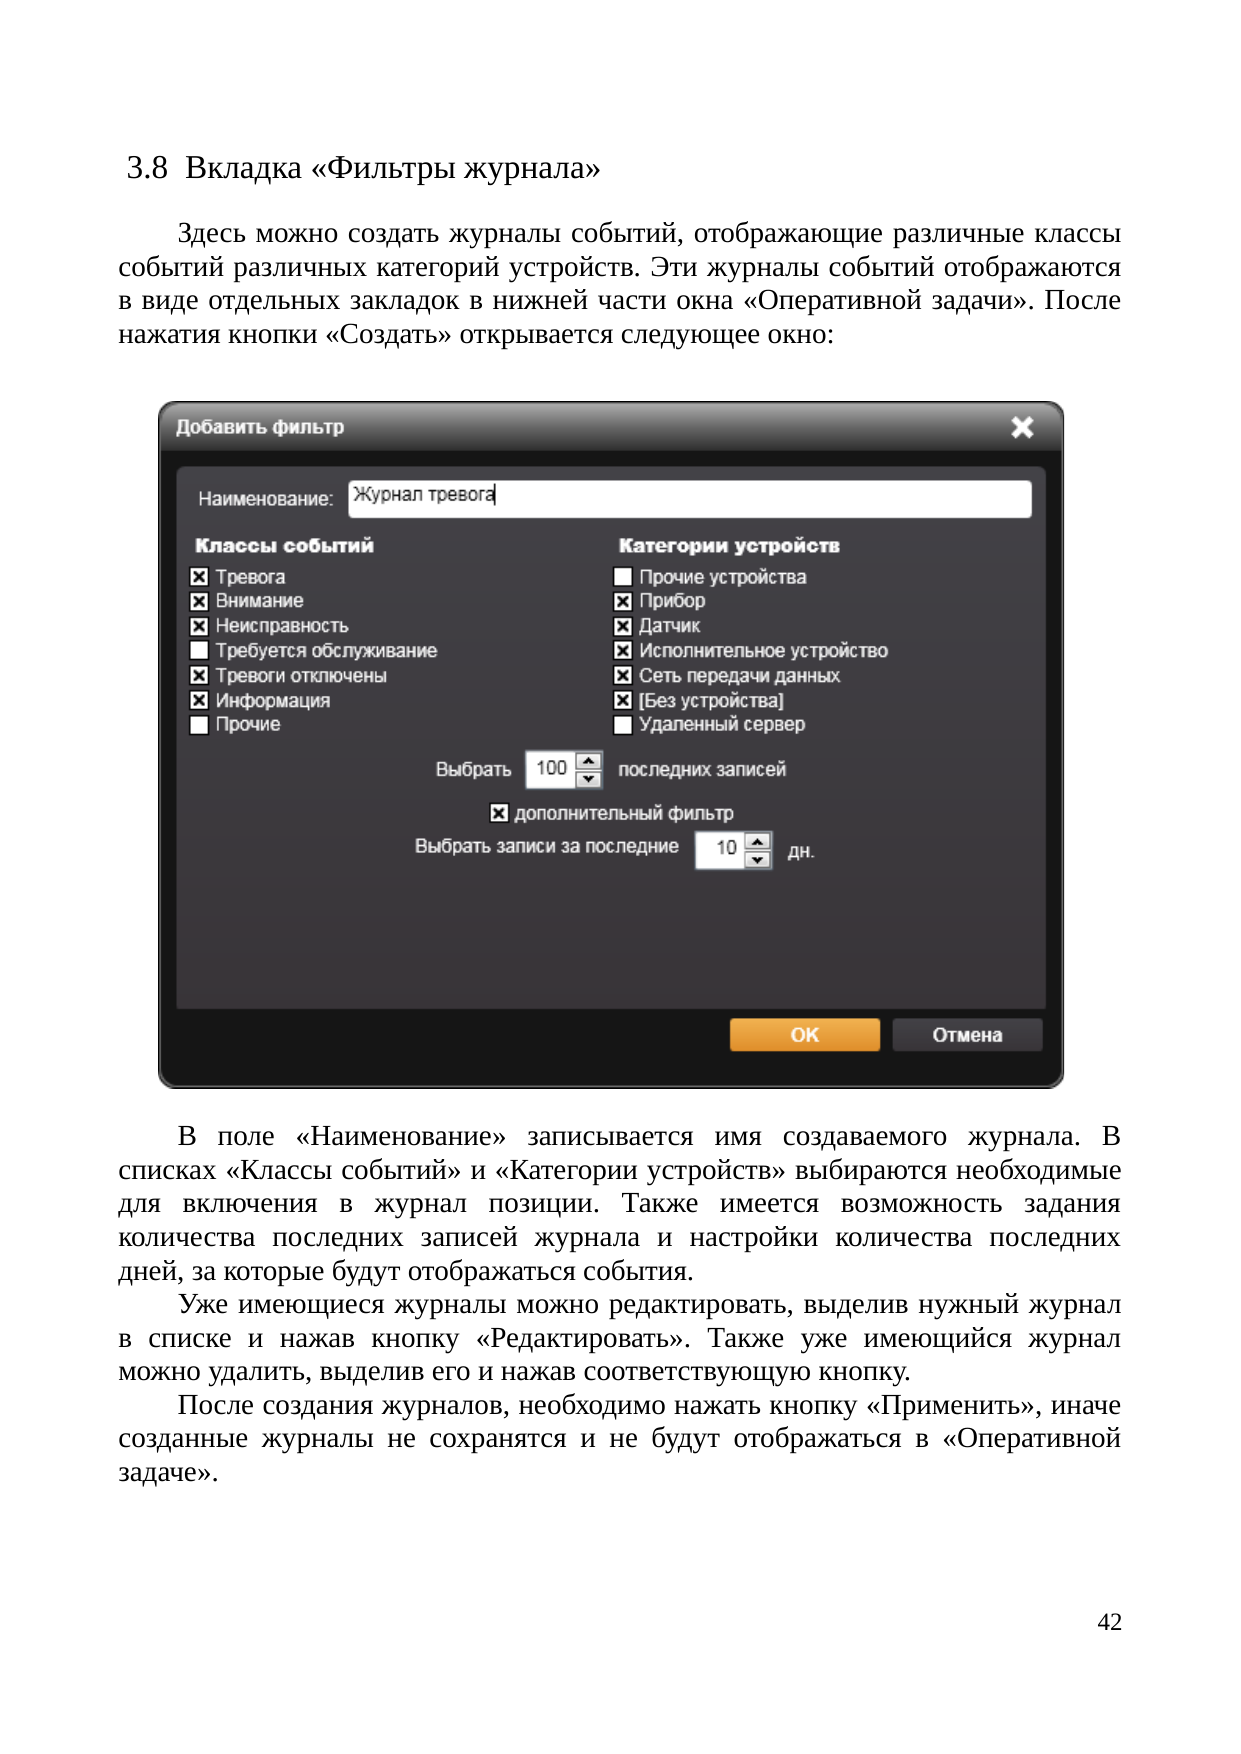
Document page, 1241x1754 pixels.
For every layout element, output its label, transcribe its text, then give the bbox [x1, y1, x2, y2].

text После создания журналов, необходимо нажать кнопку «Применить», иначе созданные журналы не сохранятся и не будут отображаться в «Оперативной задаче». [118, 1387, 1122, 1487]
picture [158, 401, 1065, 1089]
text В поле «Наименование» записывается имя создаваемого журнала. В списках «Классы событий» и «Категории устройств» выбираются необходимые для включения в журнал позиции. Также имеется возможность задания количества последних записей журнала и настройки количества последних дней, за которые будут отображаться события. [118, 349, 1122, 1286]
text Здесь можно создать журналы событий, отображающие различные классы событий различных категорий устройств. Эти журналы событий отображаются в виде отдельных закладок в нижней части окна «Оперативной задачи». После нажатия кнопки «Создать» открывается следующее окно: [118, 215, 1122, 349]
subtitle Вкладка «Фильтры журнала» [118, 148, 1122, 186]
text Уже имеющиеся журналы можно редактировать, выделив нужный журнал в списке и нажав кнопку «Редактировать». Также уже имеющийся журнал можно удалить, выделив его и нажав соответствующую кнопку. [118, 1286, 1122, 1387]
